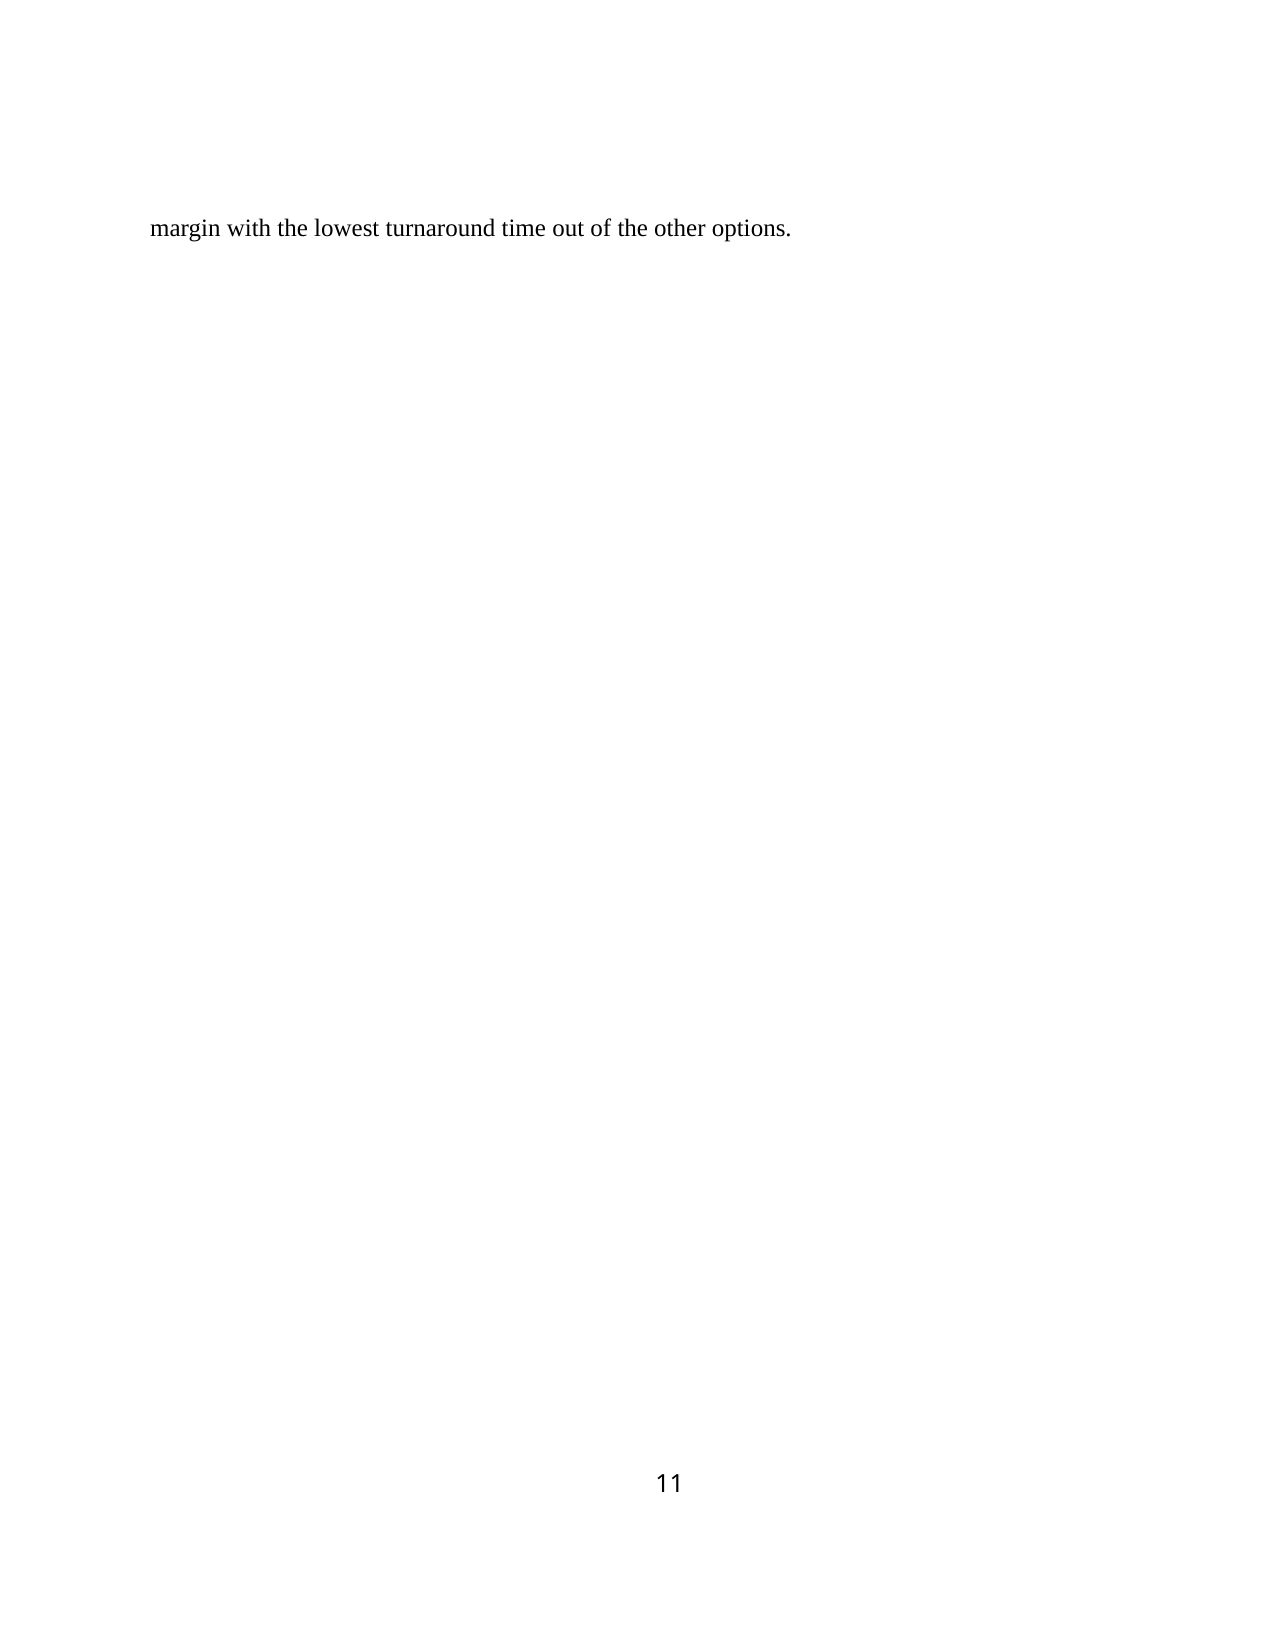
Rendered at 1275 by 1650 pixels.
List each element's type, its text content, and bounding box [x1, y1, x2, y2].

text margin with the lowest turnaround time out of the other options. [150, 213, 1125, 242]
